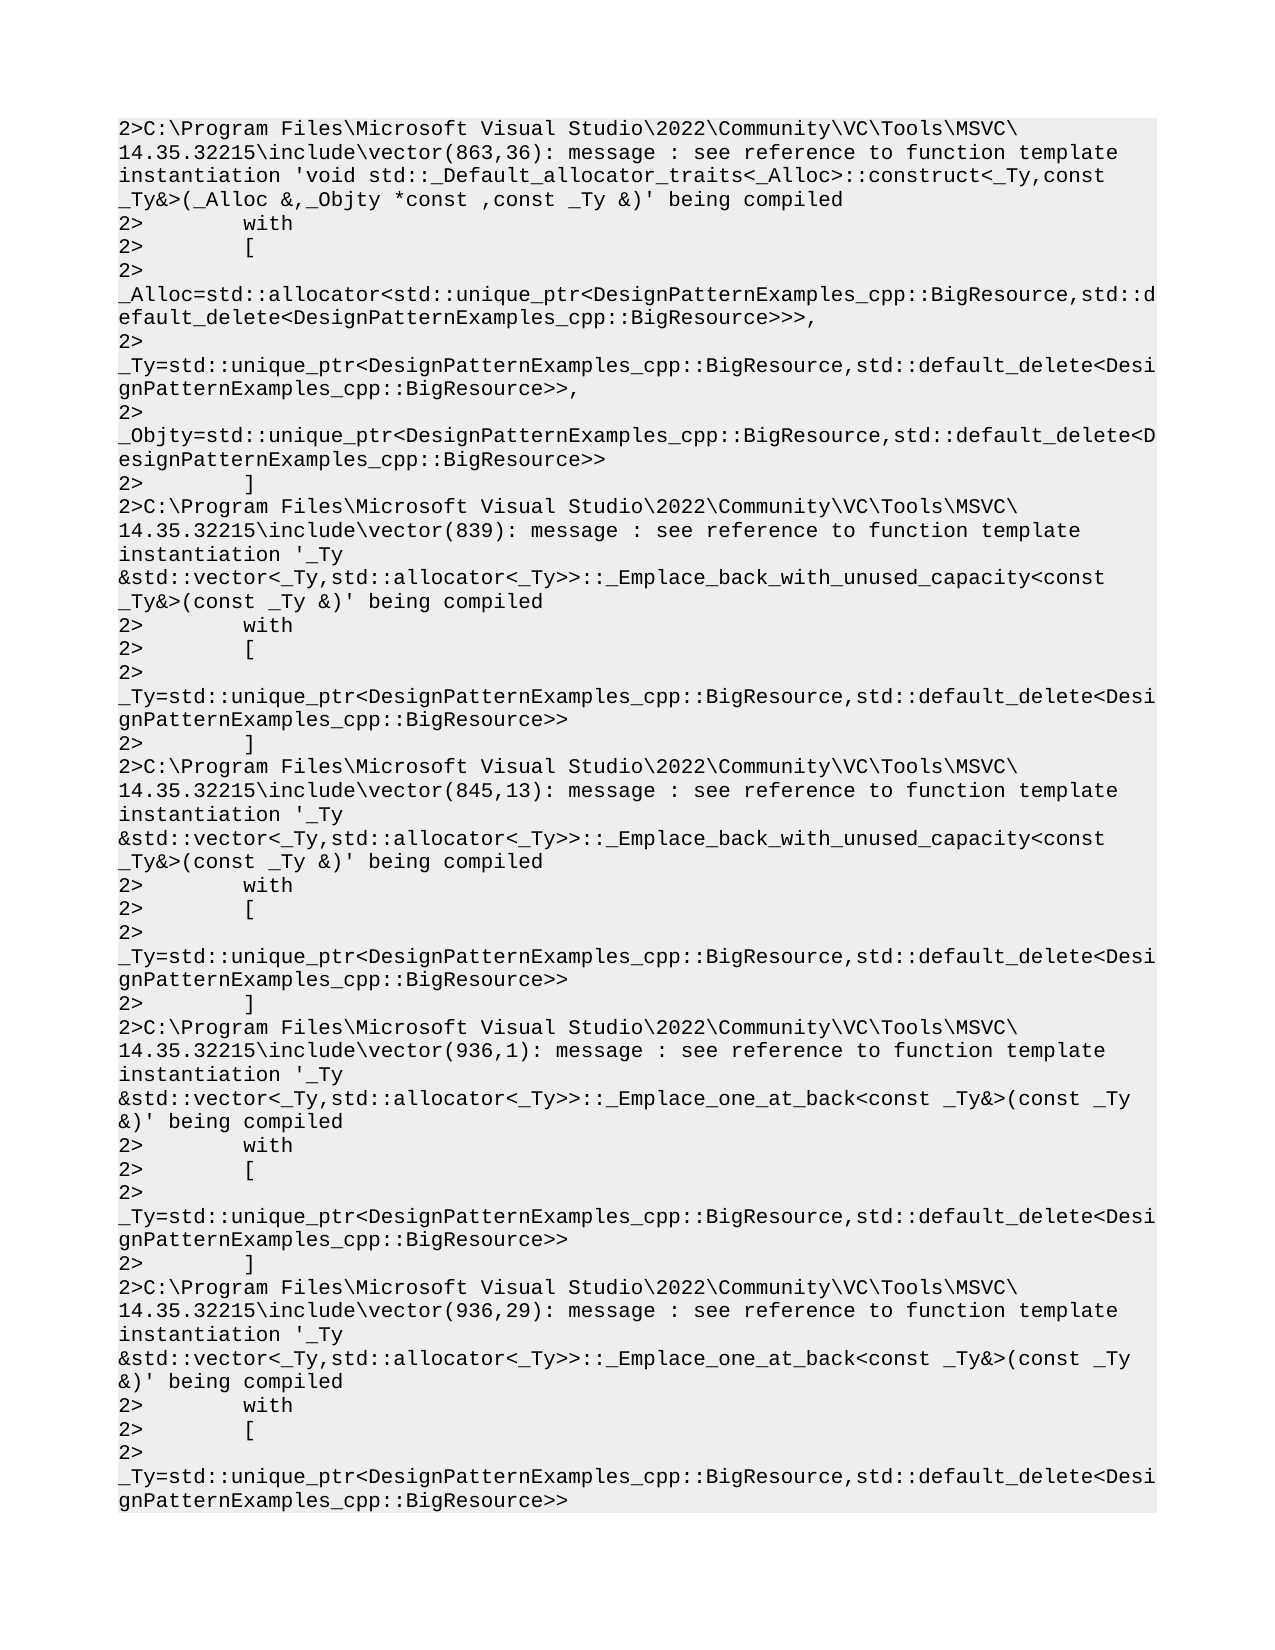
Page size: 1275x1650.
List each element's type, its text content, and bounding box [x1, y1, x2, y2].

text 2> with [118, 1395, 1157, 1419]
text 2> ] [118, 1253, 1157, 1277]
text 2> _Ty=std::unique_ptr<DesignPatternExamples_cpp::BigResource,std::default_delete<DesignPatternExamples_cpp::BigResource>> [118, 1182, 1157, 1253]
text 2>C:\Program Files\Microsoft Visual Studio\2022\Community\VC\Tools\MSVC\14.35.32215\include\vector(936,29): message : see reference to function template instantiation '_Ty &std::vector<_Ty,std::allocator<_Ty>>::_Emplace_one_at_back<const _Ty&>(const _Ty &)' being compiled [118, 1277, 1157, 1395]
text 2> ] [118, 733, 1157, 757]
text 2> [ [118, 236, 1157, 260]
text 2> [ [118, 898, 1157, 922]
text 2> ] [118, 993, 1157, 1017]
text 2> [ [118, 1158, 1157, 1182]
text 2> [ [118, 1419, 1157, 1442]
text 2> _Ty=std::unique_ptr<DesignPatternExamples_cpp::BigResource,std::default_delete<DesignPatternExamples_cpp::BigResource>>, [118, 331, 1157, 402]
text 2> [ [118, 638, 1157, 662]
text 2> _Ty=std::unique_ptr<DesignPatternExamples_cpp::BigResource,std::default_delete<DesignPatternExamples_cpp::BigResource>> [118, 1442, 1157, 1513]
text 2> with [118, 875, 1157, 898]
text 2> with [118, 615, 1157, 638]
text 2> _Alloc=std::allocator<std::unique_ptr<DesignPatternExamples_cpp::BigResource,std::default_delete<DesignPatternExamples_cpp::BigResource>>>, [118, 260, 1157, 331]
text 2> with [118, 1135, 1157, 1158]
text 2> with [118, 213, 1157, 236]
text 2>C:\Program Files\Microsoft Visual Studio\2022\Community\VC\Tools\MSVC\14.35.32215\include\vector(839): message : see reference to function template instantiation '_Ty &std::vector<_Ty,std::allocator<_Ty>>::_Emplace_back_with_unused_capacity<const _Ty&>(const _Ty &)' being compiled [118, 496, 1157, 615]
text 2> _Ty=std::unique_ptr<DesignPatternExamples_cpp::BigResource,std::default_delete<DesignPatternExamples_cpp::BigResource>> [118, 922, 1157, 993]
text 2>C:\Program Files\Microsoft Visual Studio\2022\Community\VC\Tools\MSVC\14.35.32215\include\vector(863,36): message : see reference to function template instantiation 'void std::_Default_allocator_traits<_Alloc>::construct<_Ty,const _Ty&>(_Alloc &,_Objty *const ,const _Ty &)' being compiled [118, 118, 1157, 213]
text 2> _Ty=std::unique_ptr<DesignPatternExamples_cpp::BigResource,std::default_delete<DesignPatternExamples_cpp::BigResource>> [118, 662, 1157, 733]
text 2>C:\Program Files\Microsoft Visual Studio\2022\Community\VC\Tools\MSVC\14.35.32215\include\vector(845,13): message : see reference to function template instantiation '_Ty &std::vector<_Ty,std::allocator<_Ty>>::_Emplace_back_with_unused_capacity<const _Ty&>(const _Ty &)' being compiled [118, 757, 1157, 875]
text 2> _Objty=std::unique_ptr<DesignPatternExamples_cpp::BigResource,std::default_delete<DesignPatternExamples_cpp::BigResource>> [118, 402, 1157, 473]
text 2> ] [118, 473, 1157, 496]
text 2>C:\Program Files\Microsoft Visual Studio\2022\Community\VC\Tools\MSVC\14.35.32215\include\vector(936,1): message : see reference to function template instantiation '_Ty &std::vector<_Ty,std::allocator<_Ty>>::_Emplace_one_at_back<const _Ty&>(const _Ty &)' being compiled [118, 1017, 1157, 1135]
